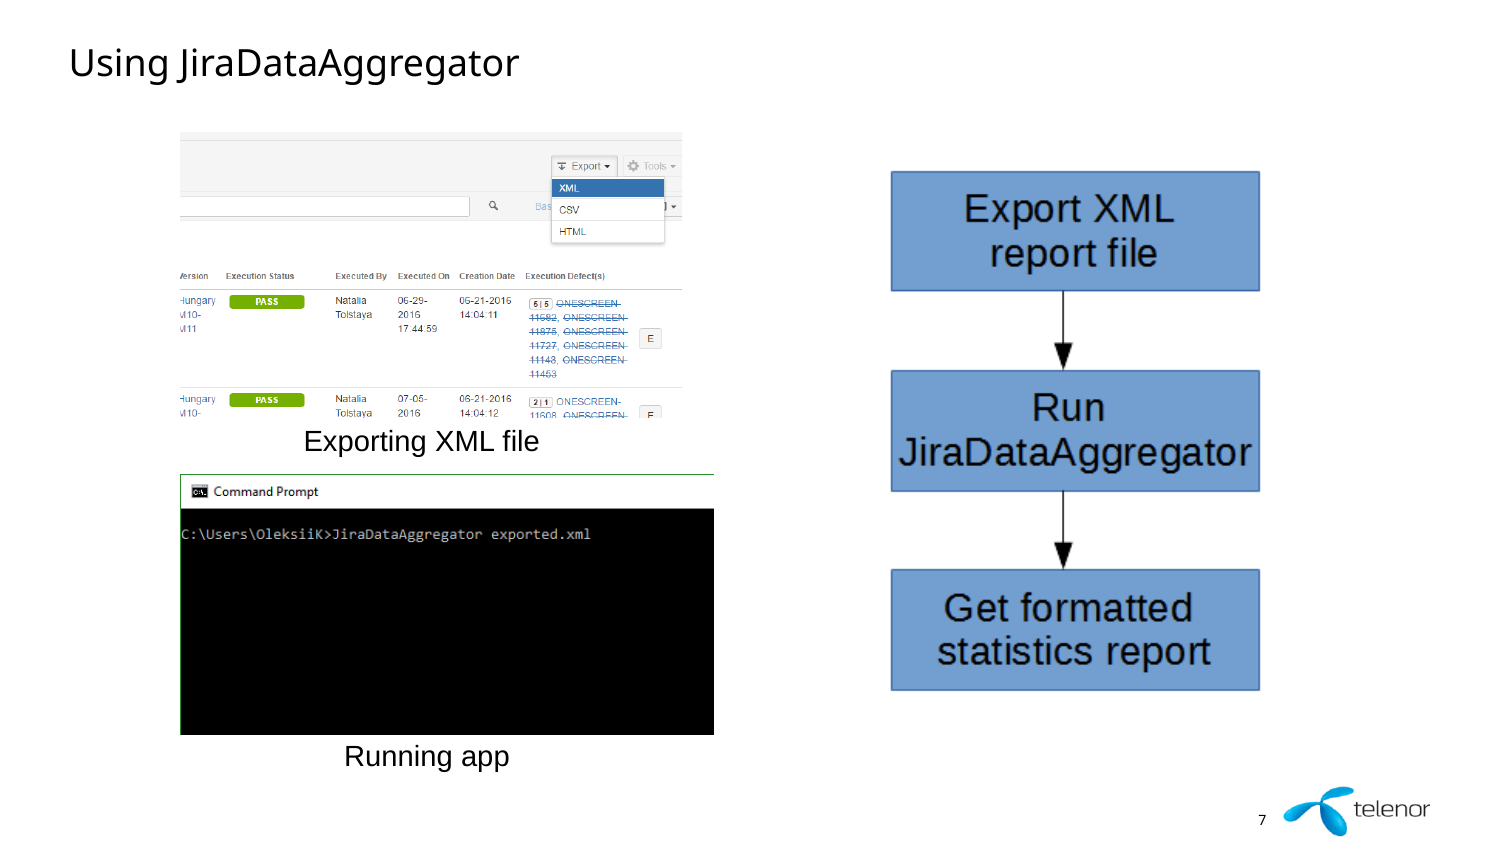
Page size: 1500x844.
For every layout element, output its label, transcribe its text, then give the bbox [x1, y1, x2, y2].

picture [1277, 782, 1430, 844]
text_box Exporting XML file [288, 417, 556, 466]
picture [180, 132, 683, 418]
text_box Running app [329, 736, 526, 781]
picture [180, 474, 714, 736]
title Using JiraDataAggregator [68, 39, 1430, 85]
picture [885, 159, 1268, 706]
